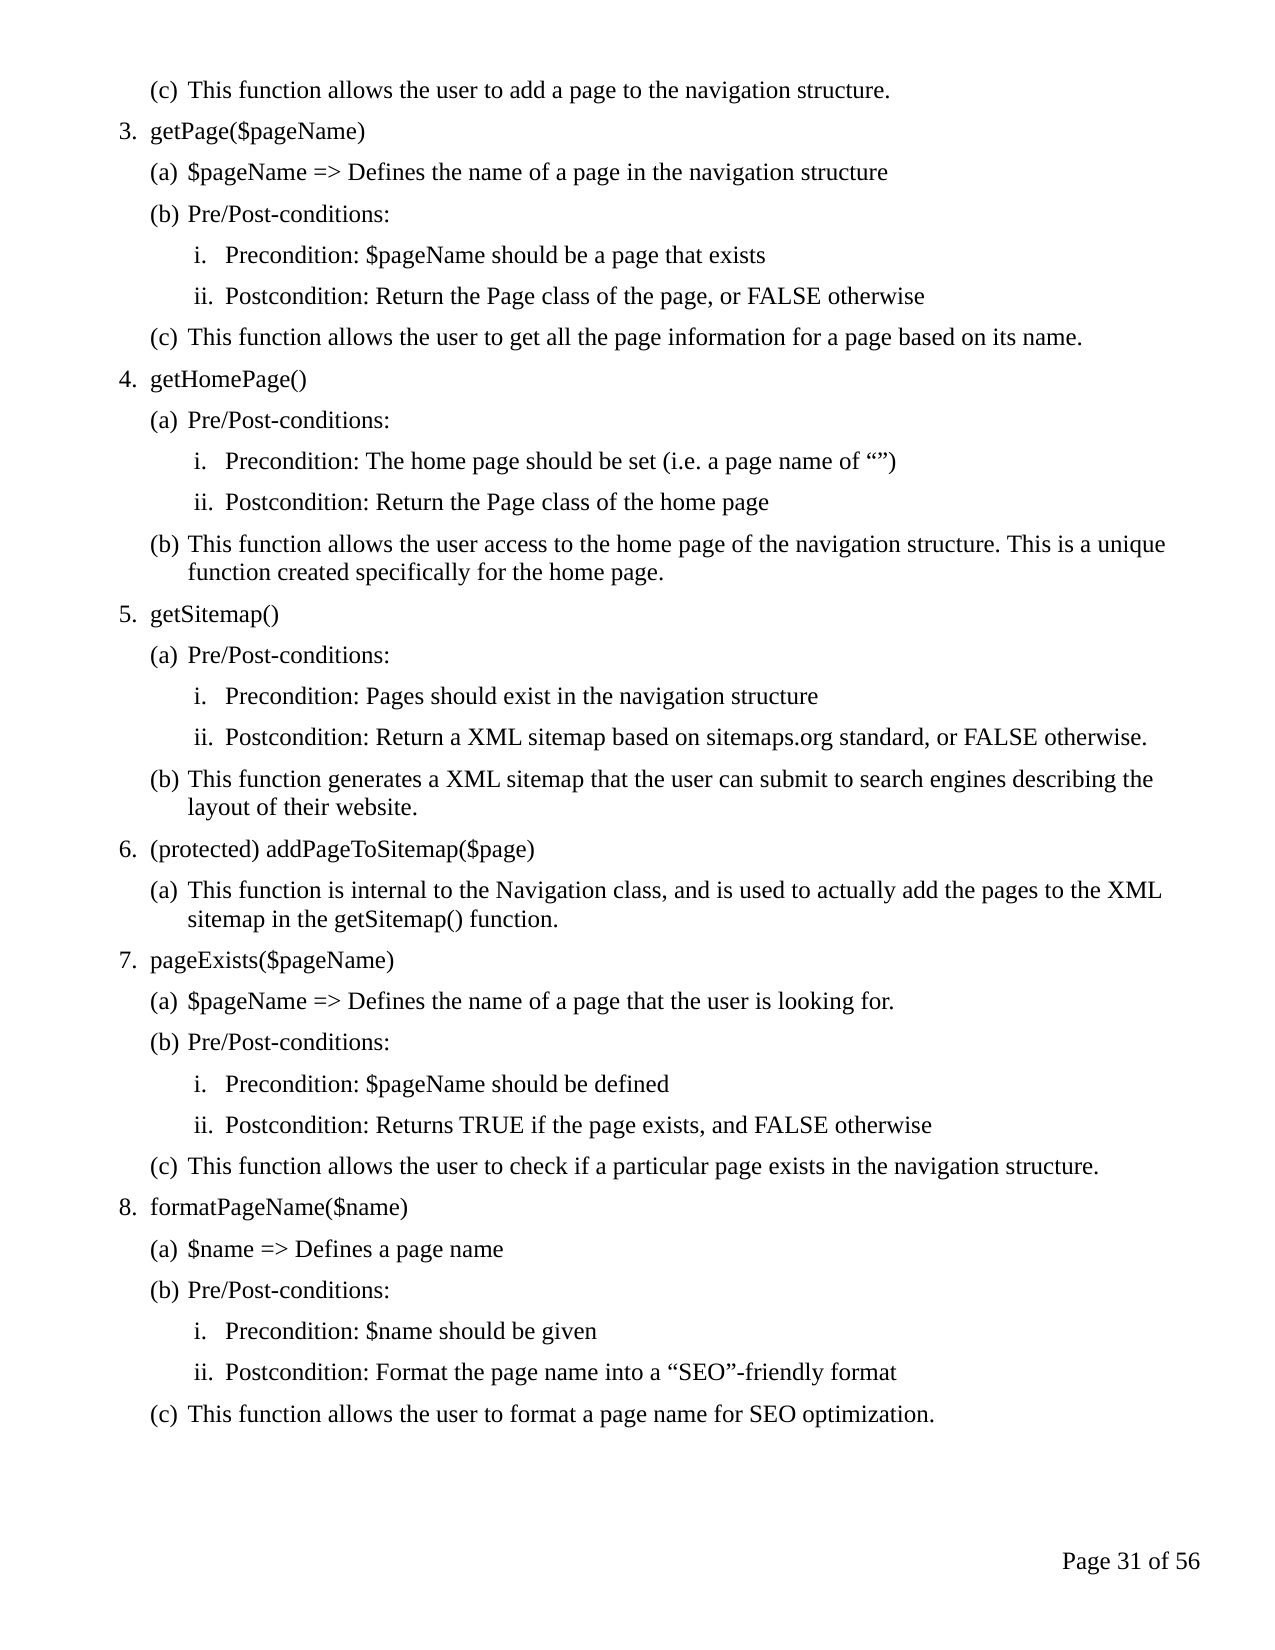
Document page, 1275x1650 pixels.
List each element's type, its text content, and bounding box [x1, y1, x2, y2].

list getPage($pageName) [112, 116, 1200, 145]
list Precondition: $name should be given [187, 1316, 1200, 1345]
list Postcondition: Format the page name into a “SEO”-friendly format [187, 1357, 1200, 1386]
list This function allows the user to add a page to the navigation structure. [150, 75, 1200, 104]
list Postcondition: Return a XML sitemap based on sitemaps.org standard, or FALSE otherwise. [187, 722, 1200, 751]
list This function generates a XML sitemap that the user can submit to search engines describing the layout of their website. [150, 764, 1200, 821]
list $pageName => Defines the name of a page in the navigation structure [150, 157, 1200, 186]
list Precondition: $pageName should be defined [187, 1069, 1200, 1097]
list Precondition: The home page should be set (i.e. a page name of “”) [187, 446, 1200, 475]
list Postcondition: Returns TRUE if the page exists, and FALSE otherwise [187, 1110, 1200, 1139]
list (protected) addPageToSitemap($page) [112, 834, 1200, 862]
list getHomePage() [112, 364, 1200, 392]
list This function allows the user to get all the page information for a page based on its name. [150, 322, 1200, 351]
list Pre/Post-conditions: [150, 1027, 1200, 1056]
list Precondition: Pages should exist in the navigation structure [187, 681, 1200, 710]
list $name => Defines a page name [150, 1234, 1200, 1262]
list This function allows the user to check if a particular page exists in the navigation structure. [150, 1151, 1200, 1180]
list This function allows the user to format a page name for SEO optimization. [150, 1399, 1200, 1427]
list $pageName => Defines the name of a page that the user is looking for. [150, 986, 1200, 1015]
list getSitemap() [112, 599, 1200, 627]
list pageExists($pageName) [112, 945, 1200, 974]
list Pre/Post-conditions: [150, 199, 1200, 227]
list Pre/Post-conditions: [150, 405, 1200, 434]
list Pre/Post-conditions: [150, 640, 1200, 669]
list Postcondition: Return the Page class of the home page [187, 487, 1200, 516]
list formatPageName($name) [112, 1192, 1200, 1221]
list Postcondition: Return the Page class of the page, or FALSE otherwise [187, 281, 1200, 310]
list This function is internal to the Navigation class, and is used to actually add the pages to the XML sitemap in the getSitemap() function. [150, 875, 1200, 932]
list Pre/Post-conditions: [150, 1275, 1200, 1304]
list This function allows the user access to the home page of the navigation structure. This is a unique function created specifically for the home page. [150, 529, 1200, 586]
list Precondition: $pageName should be a page that exists [187, 240, 1200, 269]
